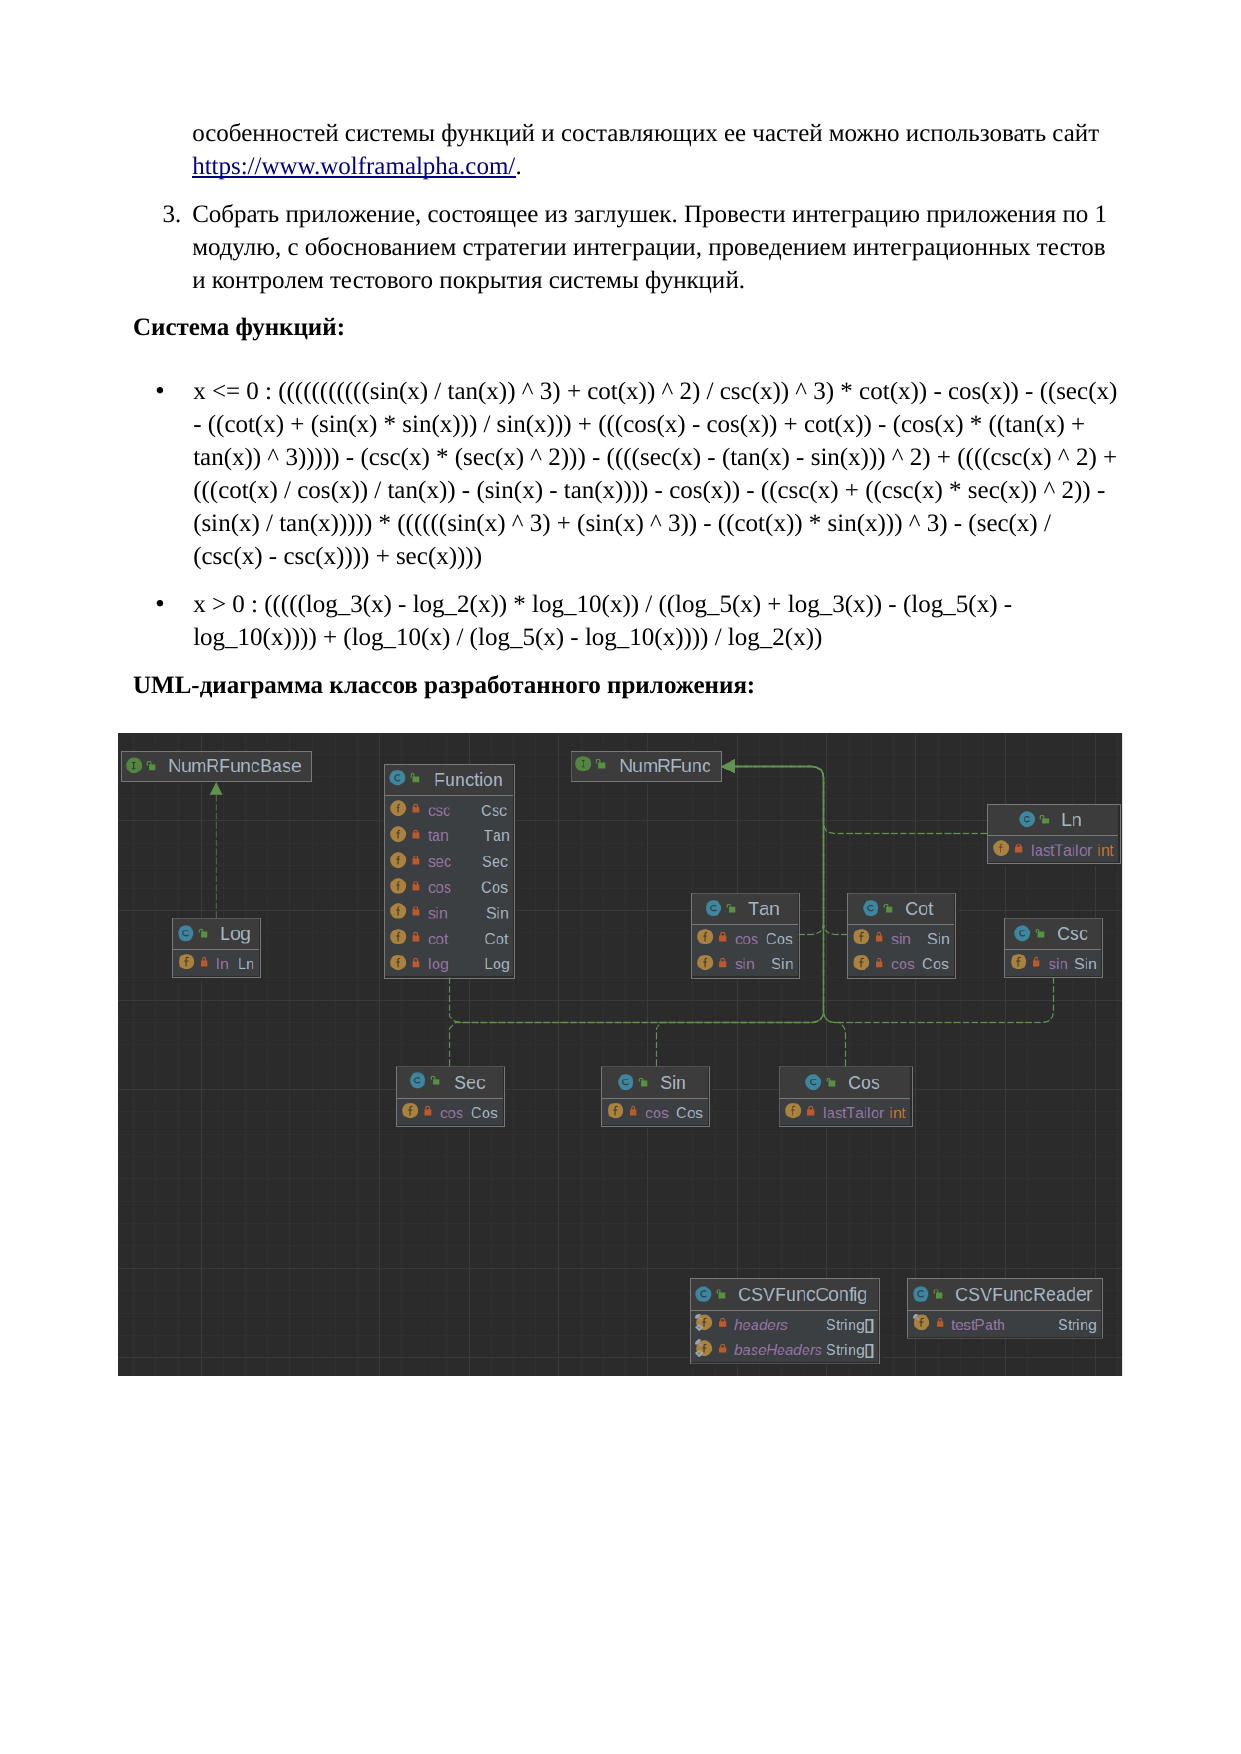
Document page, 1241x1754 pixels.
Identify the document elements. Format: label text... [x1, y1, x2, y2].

list особенностей системы функций и составляющих ее частей можно использовать сайт https://www.wolframalpha.com/. [162, 118, 1122, 180]
list x > 0 : (((((log_3(x) - log_2(x)) * log_10(x)) / ((log_5(x) + log_3(x)) - (log_5(x) - log_10(x)))) + (log_10(x) / (log_5(x) - log_10(x)))) / log_2(x)) [156, 589, 1122, 651]
list x <= 0 : (((((((((((sin(x) / tan(x)) ^ 3) + cot(x)) ^ 2) / csc(x)) ^ 3) * cot(x)) - cos(x)) - ((sec(x) - ((cot(x) + (sin(x) * sin(x))) / sin(x))) + (((cos(x) - cos(x)) + cot(x)) - (cos(x) * ((tan(x) + tan(x)) ^ 3))))) - (csc(x) * (sec(x) ^ 2))) - ((((sec(x) - (tan(x) - sin(x))) ^ 2) + ((((csc(x) ^ 2) + (((cot(x) / cos(x)) / tan(x)) - (sin(x) - tan(x)))) - cos(x)) - ((csc(x) + ((csc(x) * sec(x)) ^ 2)) - (sin(x) / tan(x))))) * ((((((sin(x) ^ 3) + (sin(x) ^ 3)) - ((cot(x)) * sin(x))) ^ 3) - (sec(x) / (csc(x) - csc(x)))) + sec(x)))) [156, 376, 1122, 570]
text UML-диаграмма классов разработанного приложения: [118, 670, 1122, 698]
picture [118, 733, 1123, 1376]
list Собрать приложение, состоящее из заглушек. Провести интеграцию приложения по 1 модулю, с обоснованием стратегии интеграции, проведением интеграционных тестов и контролем тестового покрытия системы функций. [162, 199, 1122, 293]
text Система функций: [118, 312, 1122, 341]
